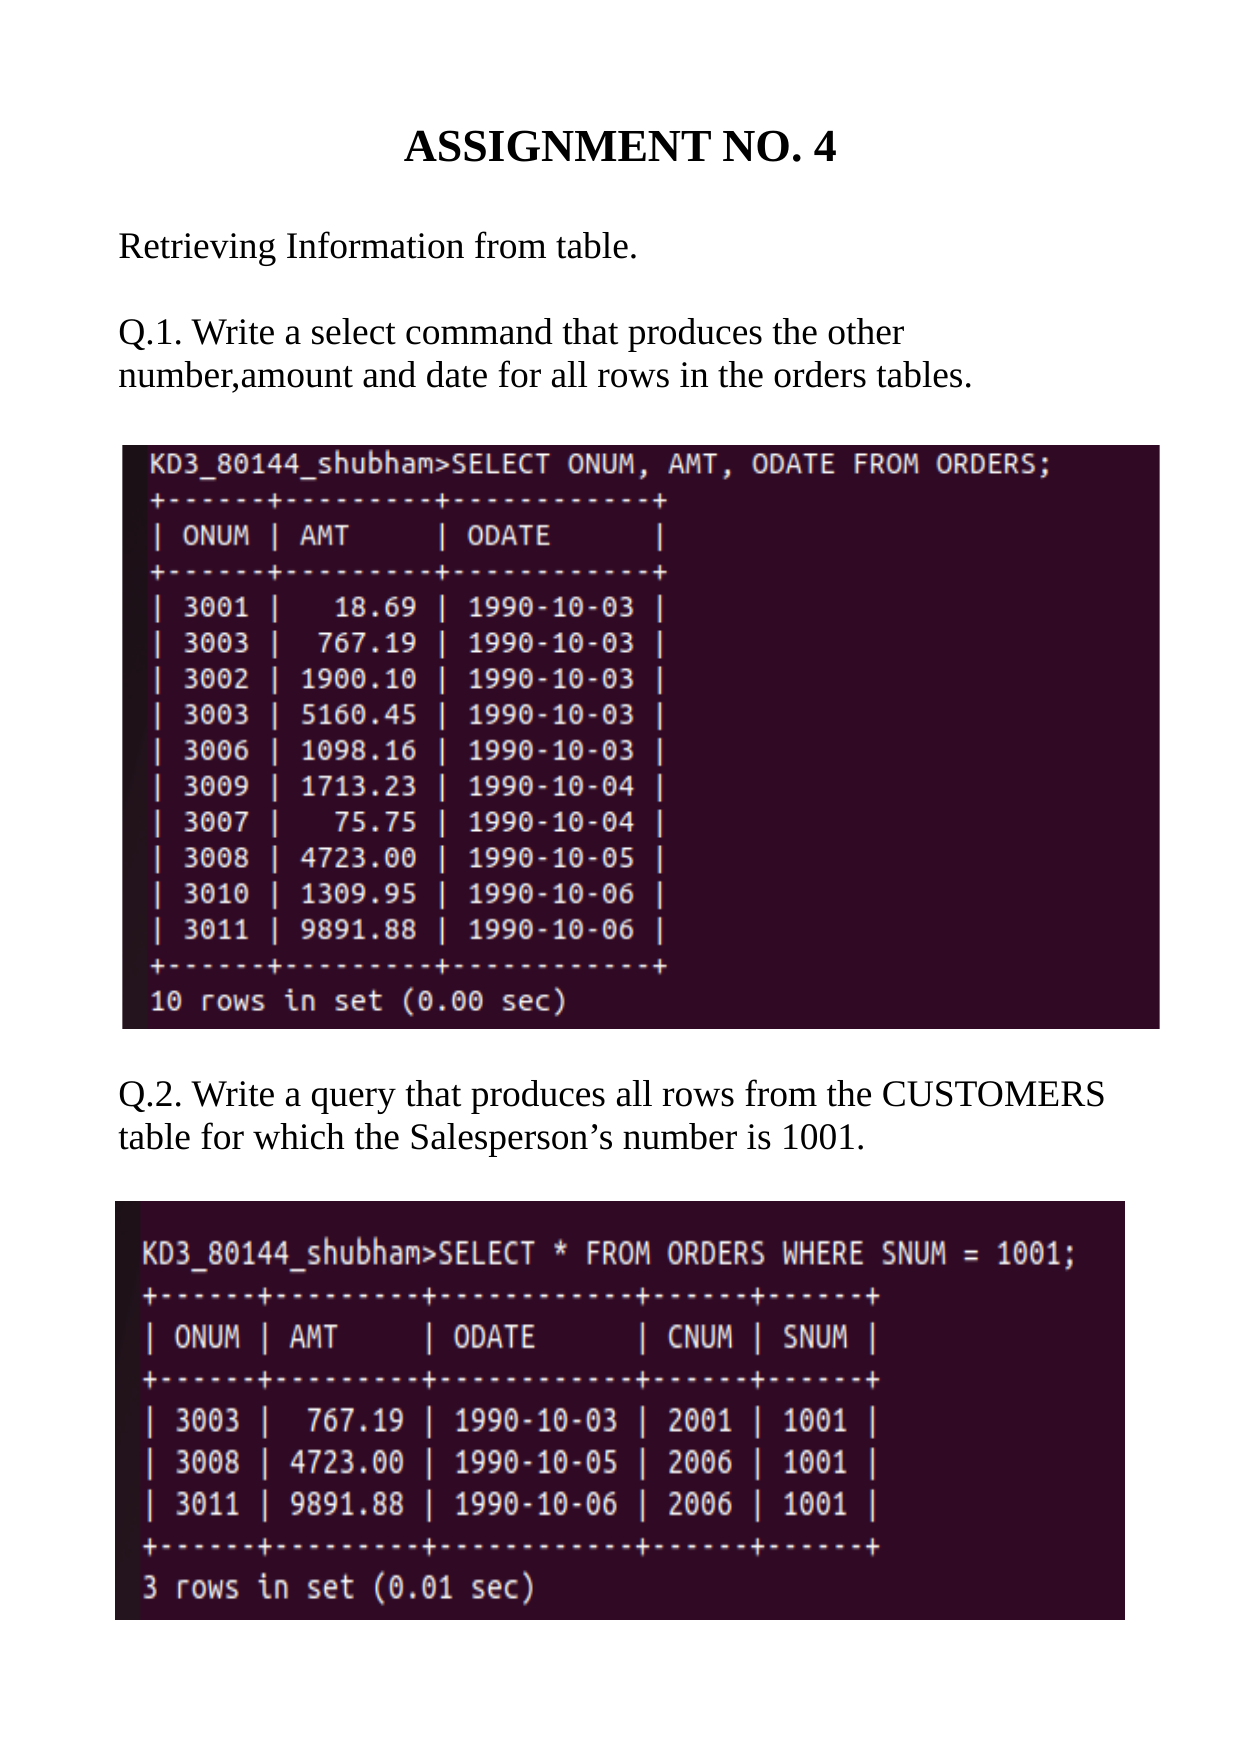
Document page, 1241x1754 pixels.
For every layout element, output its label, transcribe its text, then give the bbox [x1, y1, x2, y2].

text Q.1. Write a select command that produces the other number,amount and date for all rows in the orders tables. [118, 310, 1122, 396]
text ASSIGNMENT NO. 4 [118, 118, 1122, 171]
text Retrieving Information from table. [118, 223, 1122, 267]
picture [122, 445, 1160, 1029]
picture [115, 1201, 1125, 1620]
text Q.2. Write a query that produces all rows from the CUSTOMERS table for which the Salesperson’s number is 1001. [118, 1072, 1122, 1158]
